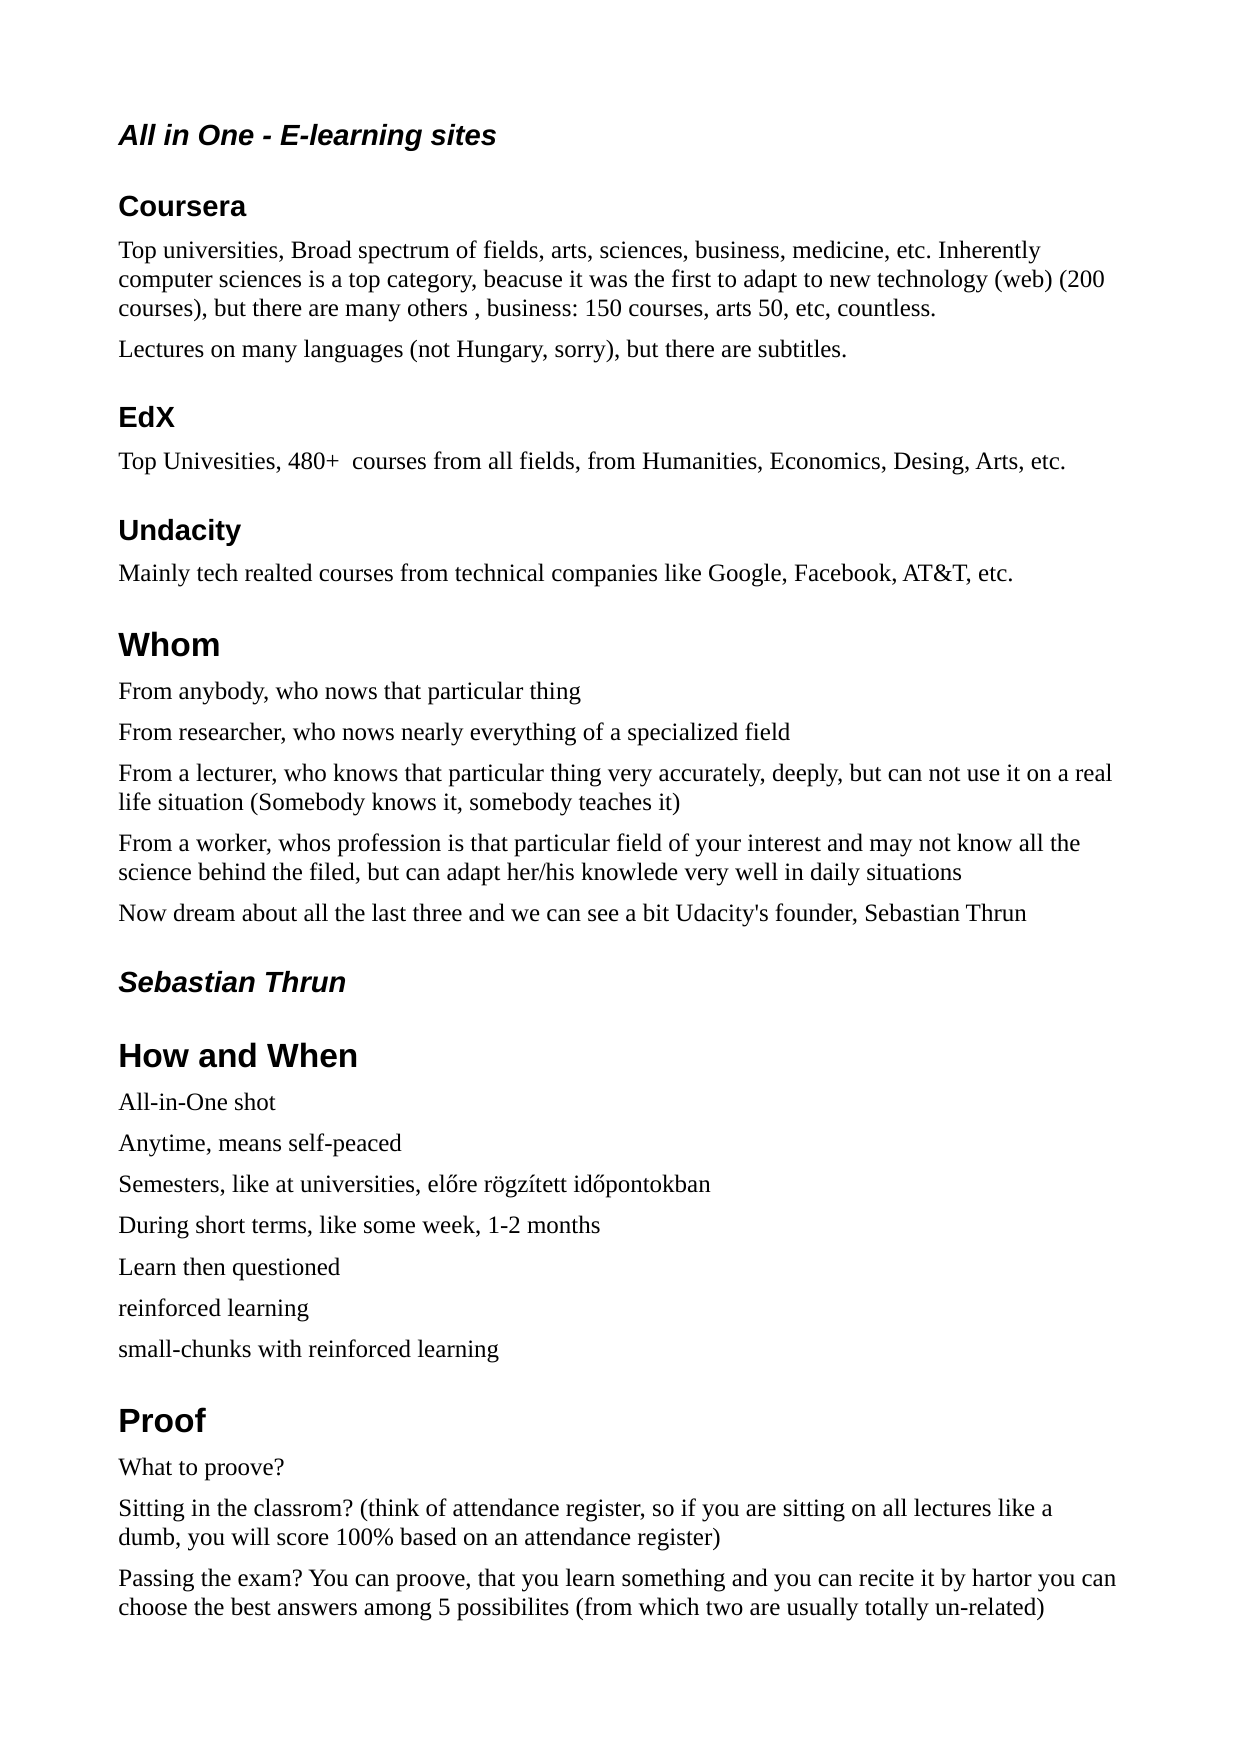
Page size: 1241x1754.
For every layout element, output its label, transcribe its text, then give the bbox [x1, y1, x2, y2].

subtitle EdX [118, 400, 1122, 434]
text Now dream about all the last three and we can see a bit Udacity's founder, Sebastian Thrun [118, 898, 1122, 927]
text From anybody, who nows that particular thing [118, 676, 1122, 705]
text Passing the exam? You can proove, that you learn something and you can recite it by hartor you can choose the best answers among 5 possibilites (from which two are usually totally un-related) [118, 1563, 1122, 1621]
text Learn then questioned [118, 1252, 1122, 1281]
subtitle Coursera [118, 189, 1122, 223]
text During short terms, like some week, 1-2 months [118, 1211, 1122, 1239]
subtitle How and When [118, 1036, 1122, 1074]
text Lectures on many languages (not Hungary, sorry), but there are subtitles. [118, 334, 1122, 363]
text From researcher, who nows nearly everything of a specialized field [118, 717, 1122, 746]
text What to proove? [118, 1452, 1122, 1481]
text Sitting in the classrom? (think of attendance register, so if you are sitting on all lectures like a dumb, you will score 100% based on an attendance register) [118, 1493, 1122, 1551]
text reinforced learning [118, 1293, 1122, 1322]
text Semesters, like at universities, előre rögzített időpontokban [118, 1169, 1122, 1198]
subtitle Undacity [118, 512, 1122, 546]
subtitle Proof [118, 1401, 1122, 1439]
text All-in-One shot [118, 1087, 1122, 1116]
subtitle Whom [118, 625, 1122, 663]
subtitle All in One - E-learning sites [118, 118, 1122, 152]
text From a lecturer, who knows that particular thing very accurately, deeply, but can not use it on a real life situation (Somebody knows it, somebody teaches it) [118, 758, 1122, 816]
text From a worker, whos profession is that particular field of your interest and may not know all the science behind the filed, but can adapt her/his knowlede very well in daily situations [118, 828, 1122, 886]
text Mainly tech realted courses from technical companies like Google, Facebook, AT&T, etc. [118, 558, 1122, 587]
text Anytime, means self-peaced [118, 1128, 1122, 1157]
subtitle Sebastian Thrun [118, 965, 1122, 998]
text Top universities, Broad spectrum of fields, arts, sciences, business, medicine, etc. Inherently computer sciences is a top category, beacuse it was the first to adapt to new technology (web) (200 courses), but there are many others , business: 150 courses, arts 50, etc, countless. [118, 235, 1122, 321]
text Top Univesities, 480+ courses from all fields, from Humanities, Economics, Desing, Arts, etc. [118, 446, 1122, 475]
text small-chunks with reinforced learning [118, 1334, 1122, 1363]
